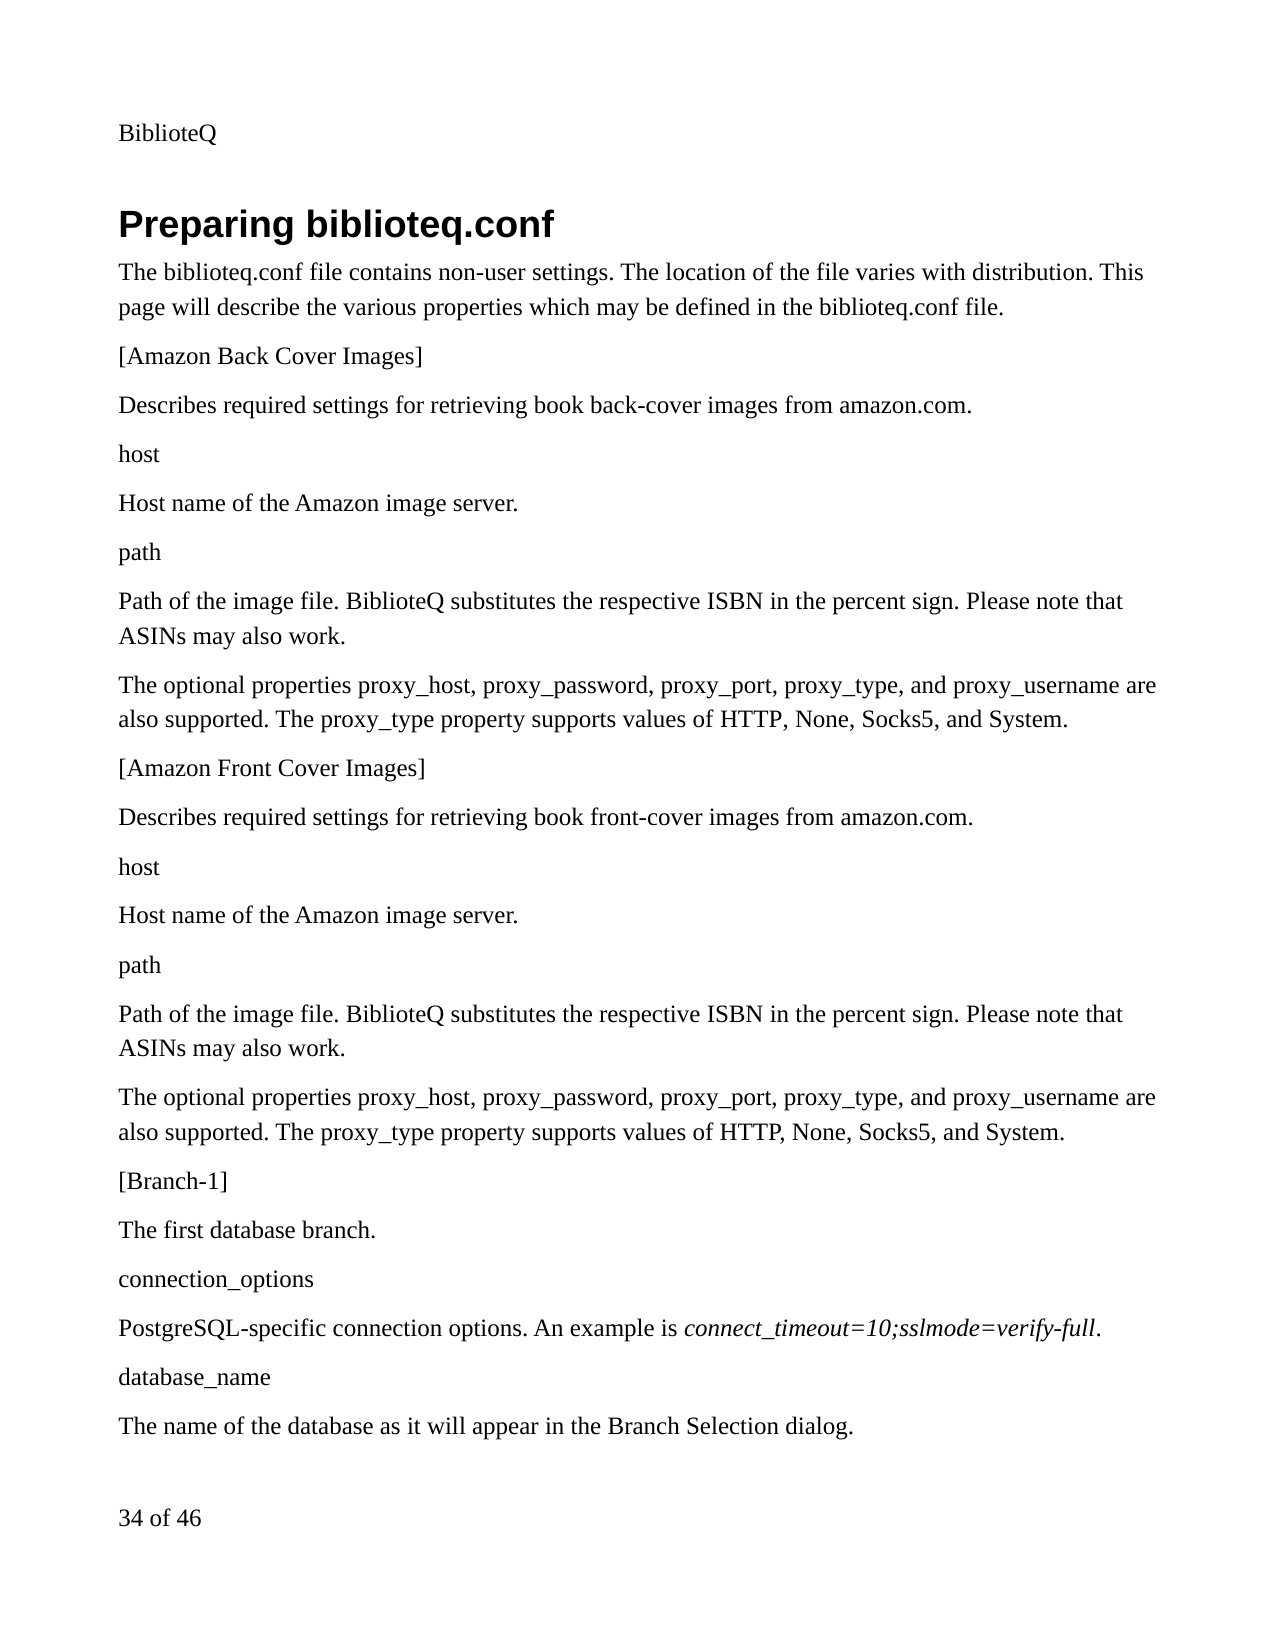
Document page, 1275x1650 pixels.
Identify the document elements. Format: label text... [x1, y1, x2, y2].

text Describes required settings for retrieving book front-cover images from amazon.com. [118, 802, 1157, 831]
text The optional properties proxy_host, proxy_password, proxy_port, proxy_type, and proxy_username are also supported. The proxy_type property supports values of HTTP, None, Socks5, and System. [118, 1082, 1157, 1146]
text Host name of the Amazon image server. [118, 488, 1157, 517]
text The optional properties proxy_host, proxy_password, proxy_port, proxy_type, and proxy_username are also supported. The proxy_type property supports values of HTTP, None, Socks5, and System. [118, 670, 1157, 733]
text connection_options [118, 1264, 1157, 1293]
text [Amazon Back Cover Images] [118, 341, 1157, 370]
text [Branch-1] [118, 1166, 1157, 1194]
text database_name [118, 1362, 1157, 1391]
text host [118, 852, 1157, 880]
text Host name of the Amazon image server. [118, 901, 1157, 929]
text The biblioteq.conf file contains non-user settings. The location of the file varies with distribution. This page will describe the various properties which may be defined in the biblioteq.conf file. [118, 257, 1157, 321]
text Path of the image file. BiblioteQ substitutes the respective ISBN in the percent sign. Please note that ASINs may also work. [118, 586, 1157, 649]
text path [118, 537, 1157, 566]
subtitle Preparing biblioteq.conf [118, 201, 1157, 245]
text path [118, 950, 1157, 978]
text host [118, 439, 1157, 468]
text [Amazon Front Cover Images] [118, 753, 1157, 782]
text The name of the database as it will appear in the Branch Selection dialog. [118, 1411, 1157, 1440]
text Describes required settings for retrieving book back-cover images from amazon.com. [118, 390, 1157, 419]
text The first database branch. [118, 1215, 1157, 1244]
text PostgreSQL-specific connection options. An example is connect_timeout=10;sslmode=verify-full. [118, 1313, 1157, 1342]
text Path of the image file. BiblioteQ substitutes the respective ISBN in the percent sign. Please note that ASINs may also work. [118, 999, 1157, 1062]
